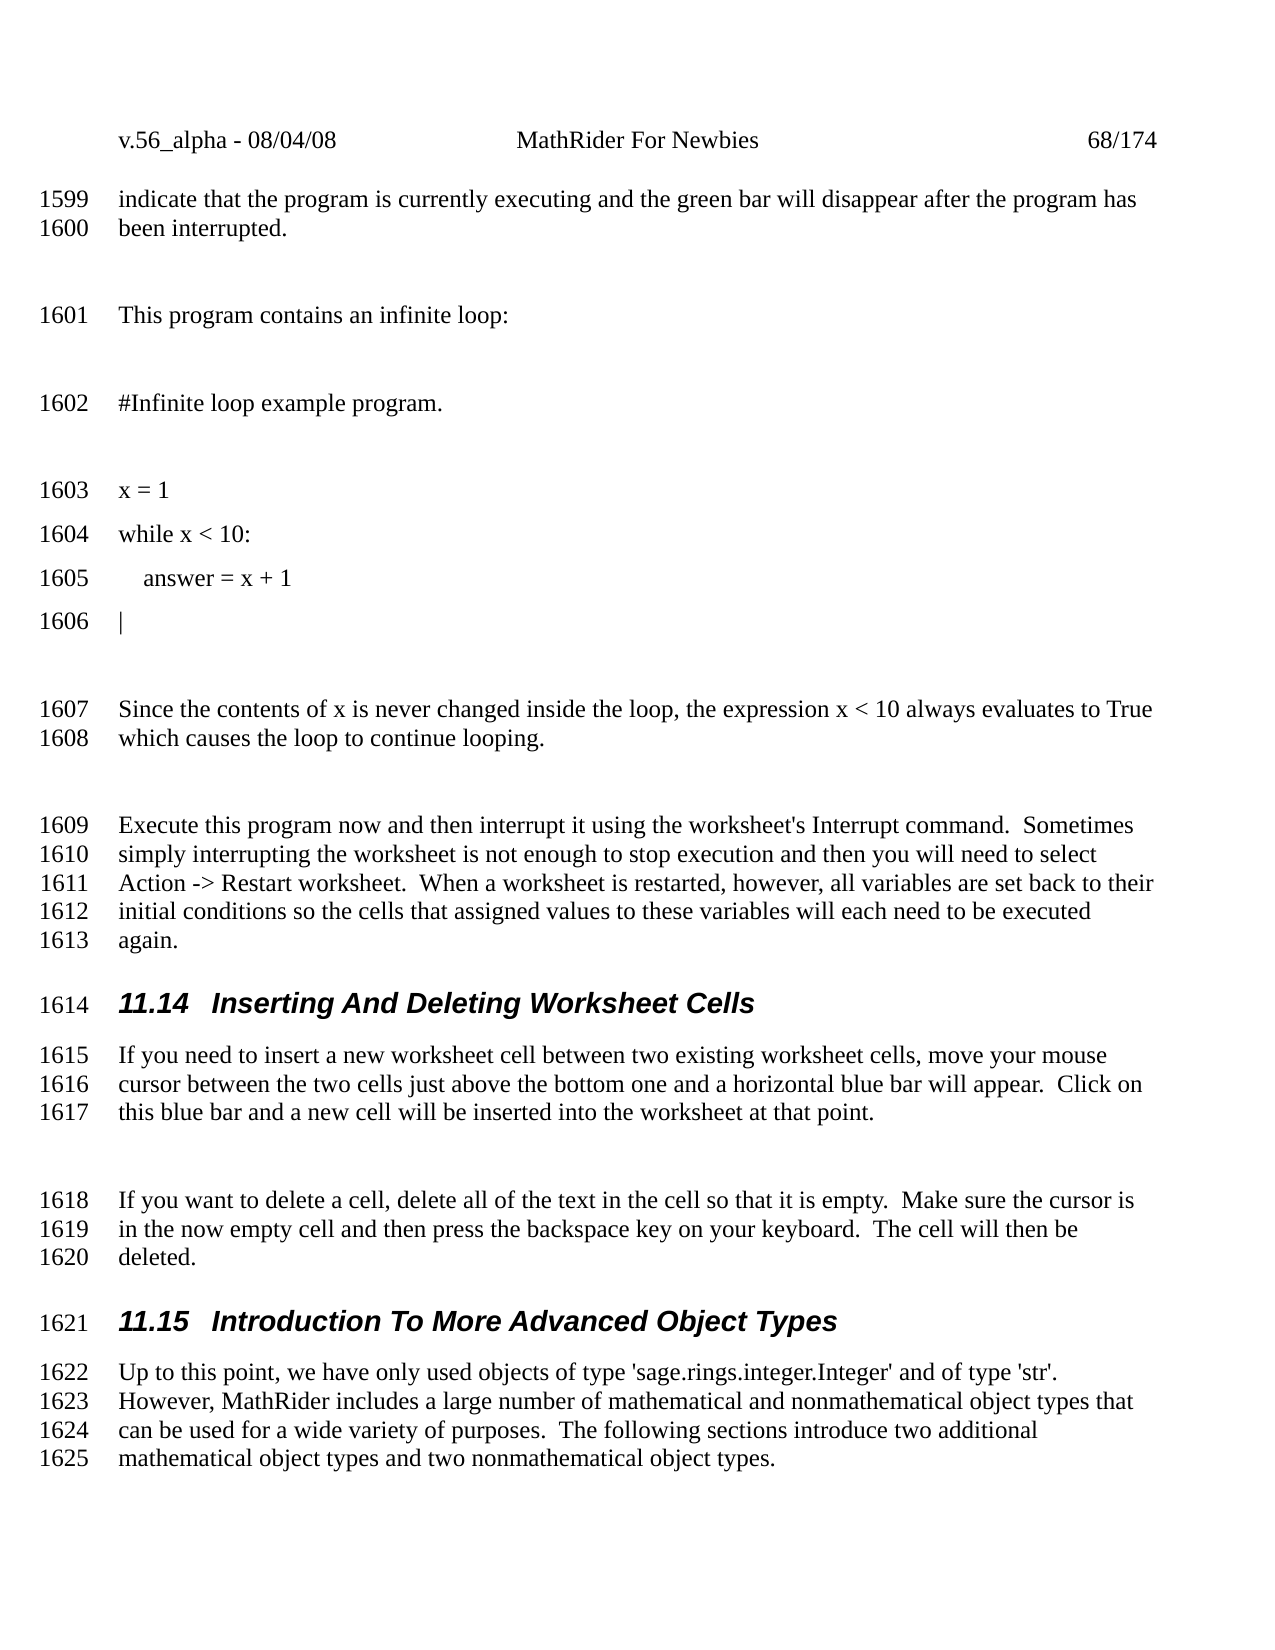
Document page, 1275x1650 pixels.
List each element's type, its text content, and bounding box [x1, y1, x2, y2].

text This program contains an infinite loop: [118, 300, 1157, 329]
text #Infinite loop example program. [118, 388, 1157, 416]
text indicate that the program is currently executing and the green bar will disappear after the program has been interrupted. [118, 184, 1157, 241]
subtitle Inserting And Deleting Worksheet Cells [118, 986, 1157, 1020]
text If you need to insert a new worksheet cell between two existing worksheet cells, move your mouse cursor between the two cells just above the bottom one and a horizontal blue bar will appear. Click on this blue bar and a new cell will be inserted into the worksheet at that point. [118, 1040, 1157, 1126]
text x = 1 [118, 475, 1157, 504]
text answer = x + 1 [118, 563, 1157, 591]
subtitle Introduction To More Advanced Object Types [118, 1304, 1157, 1337]
text Execute this program now and then interrupt it using the worksheet's Interrupt command. Sometimes simply interrupting the worksheet is not enough to stop execution and then you will need to select Action -> Restart worksheet. When a worksheet is restarted, however, all variables are set back to their initial conditions so the cells that assigned values to these variables will each need to be executed again. [118, 810, 1157, 954]
text If you want to delete a cell, delete all of the text in the cell so that it is empty. Make sure the cursor is in the now empty cell and then press the backspace key on your keyboard. The cell will then be deleted. [118, 1185, 1157, 1271]
text while x < 10: [118, 519, 1157, 548]
text | [118, 606, 1157, 635]
text Up to this point, we have only used objects of type 'sage.rings.integer.Integer' and of type 'str'. However, MathRider includes a large number of mathematical and nonmathematical object types that can be used for a wide variety of purposes. The following sections introduce two additional mathematical object types and two nonmathematical object types. [118, 1357, 1157, 1472]
text Since the contents of x is never changed inside the loop, the expression x < 10 always evaluates to True which causes the loop to continue looping. [118, 694, 1157, 751]
